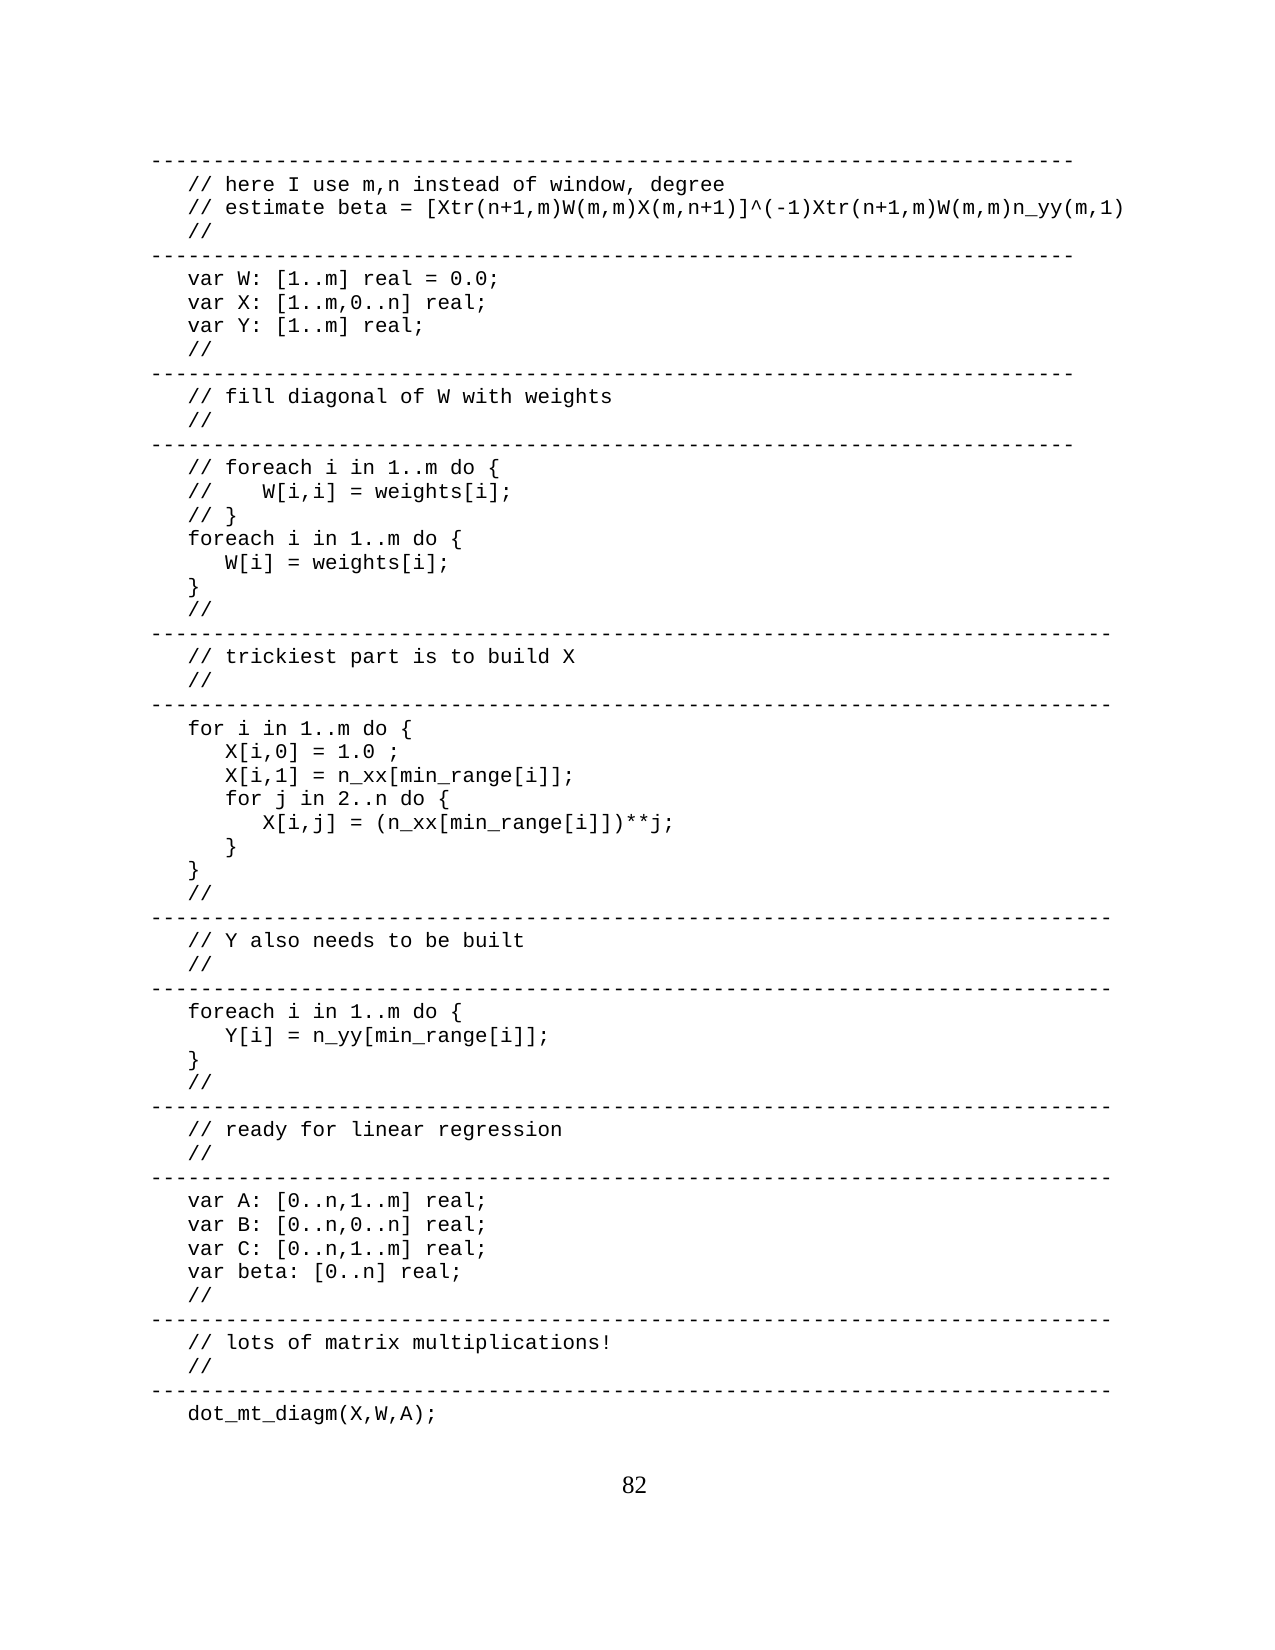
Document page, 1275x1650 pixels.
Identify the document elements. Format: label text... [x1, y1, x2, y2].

text // Y also needs to be built [150, 930, 1125, 954]
text var X: [1..m,0..n] real; [150, 292, 1125, 316]
text // ----------------------------------------------------------------------------- [150, 954, 1125, 1001]
text var A: [0..n,1..m] real; [150, 1190, 1125, 1214]
text // ----------------------------------------------------------------------------- [150, 883, 1125, 930]
text // ----------------------------------------------------------------------------- [150, 1285, 1125, 1332]
text // here I use m,n instead of window, degree [150, 174, 1125, 197]
text // -------------------------------------------------------------------------- [150, 221, 1125, 268]
text foreach i in 1..m do { [150, 528, 1125, 552]
text // lots of matrix multiplications! [150, 1332, 1125, 1356]
text } [150, 836, 1125, 859]
text Y[i] = n_yy[min_range[i]]; [150, 1025, 1125, 1048]
text [150, 150, 1125, 174]
text dot_mt_diagm(X,W,A); [150, 1403, 1125, 1427]
text foreach i in 1..m do { [150, 1001, 1125, 1025]
text // estimate beta = [Xtr(n+1,m)W(m,m)X(m,n+1)]^(-1)Xtr(n+1,m)W(m,m)n_yy(m,1) [150, 197, 1125, 221]
text // ----------------------------------------------------------------------------- [150, 599, 1125, 647]
text var Y: [1..m] real; [150, 316, 1125, 339]
text // ----------------------------------------------------------------------------- [150, 1356, 1125, 1403]
text for i in 1..m do { [150, 717, 1125, 741]
text // ----------------------------------------------------------------------------- [150, 670, 1125, 717]
text X[i,1] = n_xx[min_range[i]]; [150, 765, 1125, 788]
text } [150, 576, 1125, 599]
text // ready for linear regression [150, 1119, 1125, 1143]
text var beta: [0..n] real; [150, 1261, 1125, 1285]
text var W: [1..m] real = 0.0; [150, 268, 1125, 292]
text // ----------------------------------------------------------------------------- [150, 1143, 1125, 1190]
text X[i,0] = 1.0 ; [150, 741, 1125, 765]
text for j in 2..n do { [150, 788, 1125, 812]
text W[i] = weights[i]; [150, 552, 1125, 576]
text // -------------------------------------------------------------------------- [150, 339, 1125, 386]
text // W[i,i] = weights[i]; [150, 481, 1125, 505]
text // } [150, 505, 1125, 528]
text // trickiest part is to build X [150, 647, 1125, 670]
text var C: [0..n,1..m] real; [150, 1238, 1125, 1261]
text // foreach i in 1..m do { [150, 457, 1125, 481]
text } [150, 1048, 1125, 1072]
text // ----------------------------------------------------------------------------- [150, 1072, 1125, 1119]
text } [150, 859, 1125, 883]
text var B: [0..n,0..n] real; [150, 1214, 1125, 1238]
text X[i,j] = (n_xx[min_range[i]])**j; [150, 812, 1125, 836]
text // -------------------------------------------------------------------------- [150, 410, 1125, 457]
text // fill diagonal of W with weights [150, 386, 1125, 410]
